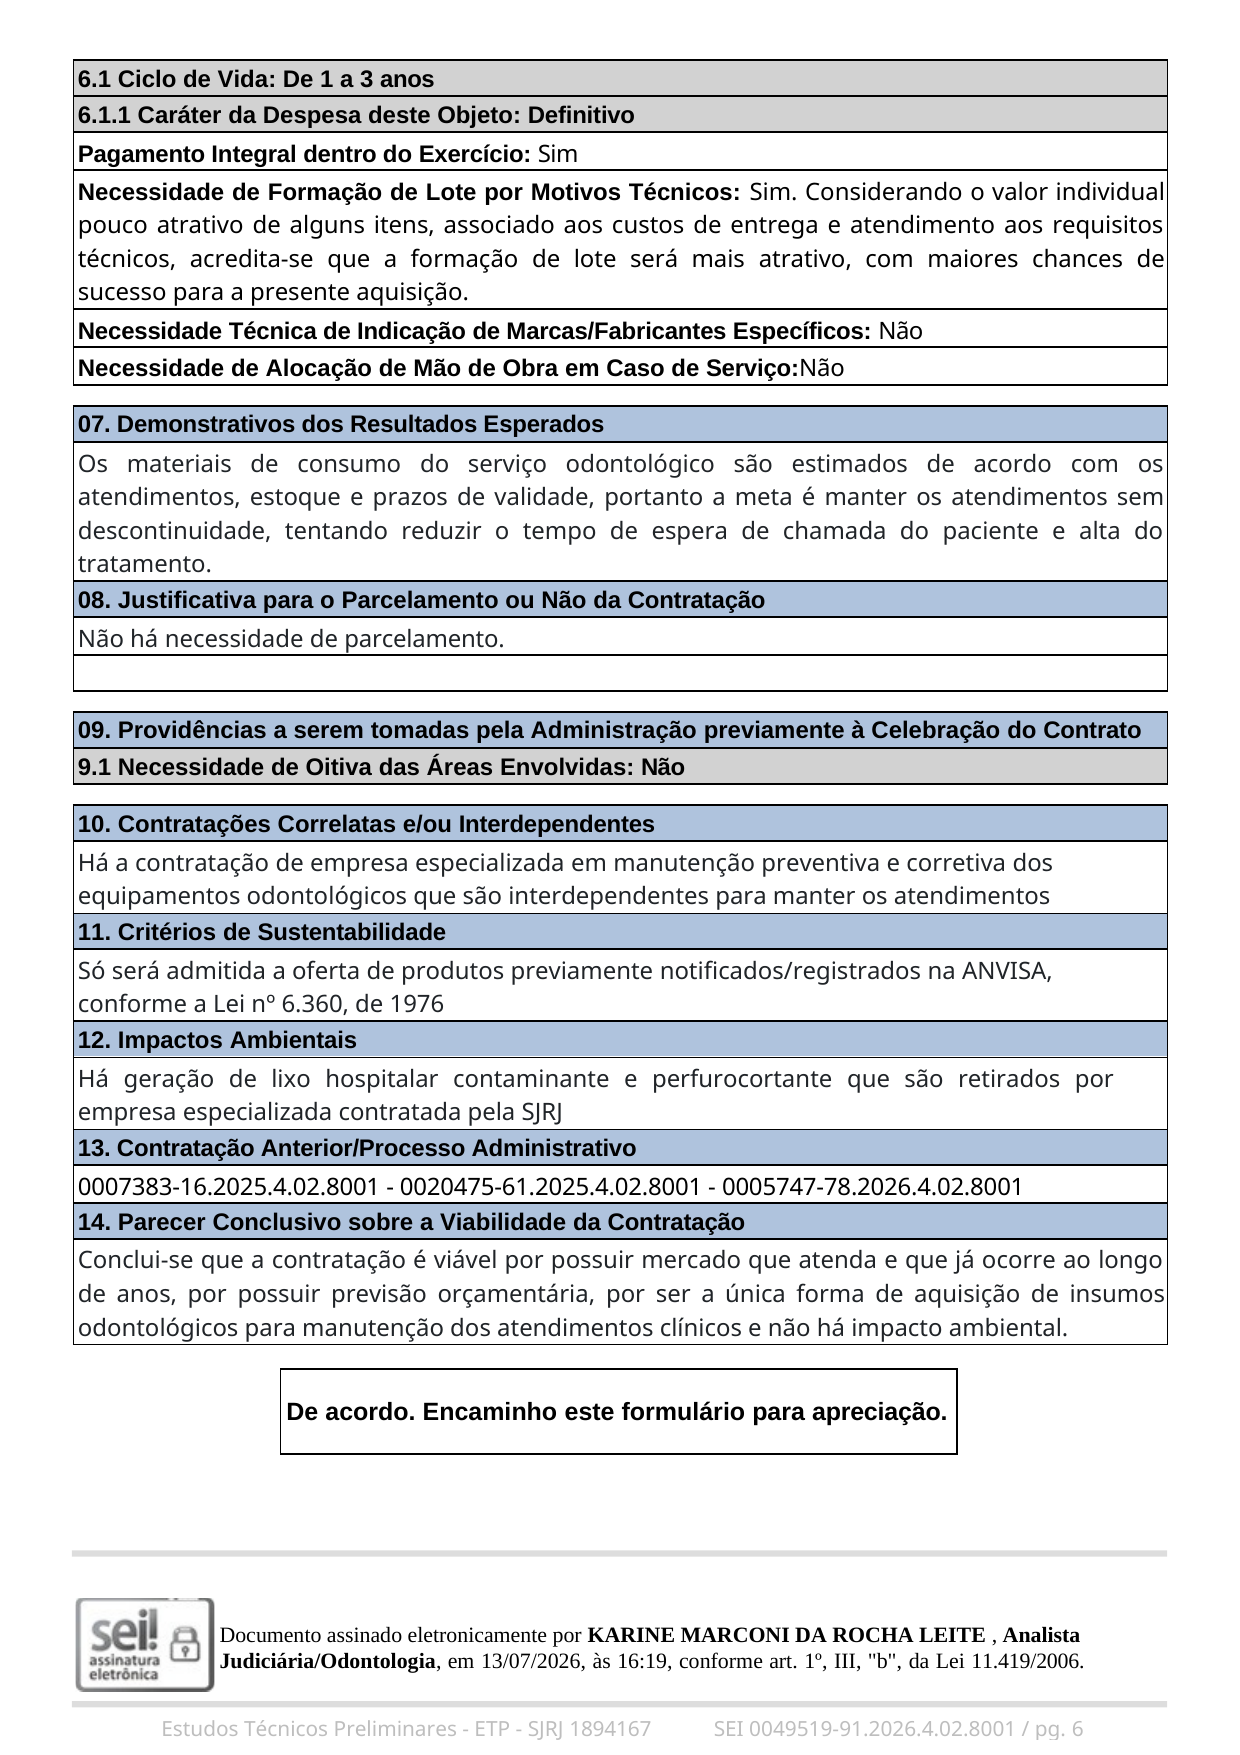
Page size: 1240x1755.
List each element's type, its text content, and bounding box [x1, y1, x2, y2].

table_cell [74, 656, 1167, 690]
table_cell 08. Justificativa para o Parcelamento ou Não da Contratação [74, 582, 1167, 616]
table_cell Necessidade de Formação de Lote por Motivos Técnicos: Sim. Considerando o valor individual pouco atrativo de alguns itens, associado aos custos de entrega e atendimento aos requisitos técnicos, acredita-se que a formação de lote será mais atrativo, com maiores chances de sucesso para a presente aquisição. [74, 171, 1167, 308]
table_cell 12. Impactos Ambientais [74, 1022, 1167, 1056]
table_header 10. Contratações Correlatas e/ou Interdependentes [74, 806, 1167, 840]
table_header 6.1 Ciclo de Vida: De 1 a 3 anos [74, 61, 1167, 95]
table_cell 9.1 Necessidade de Oitiva das Áreas Envolvidas: Não [74, 749, 1167, 783]
table_cell Só será admitida a oferta de produtos previamente notificados/registrados na ANVISA, conforme a Lei nº 6.360, de 1976 [74, 950, 1167, 1020]
table_cell Há a contratação de empresa especializada em manutenção preventiva e corretiva dos equipamentos odontológicos que são interdependentes para manter os atendimentos [74, 842, 1167, 912]
table_cell 0007383-16.2025.4.02.8001 - 0020475-61.2025.4.02.8001 - 0005747-78.2026.4.02.8001 [74, 1166, 1167, 1202]
table_cell Conclui-se que a contratação é viável por possuir mercado que atenda e que já ocorre ao longo de anos, por possuir previsão orçamentária, por ser a única forma de aquisição de insumos odontológicos para manutenção dos atendimentos clínicos e não há impacto ambiental. [74, 1240, 1167, 1344]
table_cell 6.1.1 Caráter da Despesa deste Objeto: Definitivo [74, 97, 1167, 131]
text De acordo. Encaminho este formulário para apreciação. [286, 1397, 956, 1426]
table_cell Não há necessidade de parcelamento. [74, 618, 1167, 654]
table_cell Os materiais de consumo do serviço odontológico são estimados de acordo com os atendimentos, estoque e prazos de validade, portanto a meta é manter os atendimentos sem descontinuidade, tentando reduzir o tempo de espera de chamada do paciente e alta do tratamento. [74, 443, 1167, 580]
table_header 07. Demonstrativos dos Resultados Esperados [74, 407, 1167, 441]
text Documento assinado eletronicamente por KARINE MARCONI DA ROCHA LEITE , Analista Judiciária/Odontologia, em 13/07/2026, às 16:19, conforme art. 1º, III, "b", da Lei 11.419/2006. [219, 1622, 1181, 1674]
table_header 09. Providências a serem tomadas pela Administração previamente à Celebração do Contrato [74, 713, 1167, 747]
table_cell 11. Critérios de Sustentabilidade [74, 914, 1167, 948]
table_cell 13. Contratação Anterior/Processo Administrativo [74, 1130, 1167, 1164]
table_cell Há geração de lixo hospitalar contaminante e perfurocortante que são retirados por empresa especializada contratada pela SJRJ [74, 1058, 1167, 1128]
table_cell Necessidade Técnica de Indicação de Marcas/Fabricantes Específicos: Não [74, 310, 1167, 346]
table_cell Pagamento Integral dentro do Exercício: Sim [74, 133, 1167, 169]
table_cell 14. Parecer Conclusivo sobre a Viabilidade da Contratação [74, 1204, 1167, 1238]
table_cell Necessidade de Alocação de Mão de Obra em Caso de Serviço:Não [74, 348, 1167, 384]
